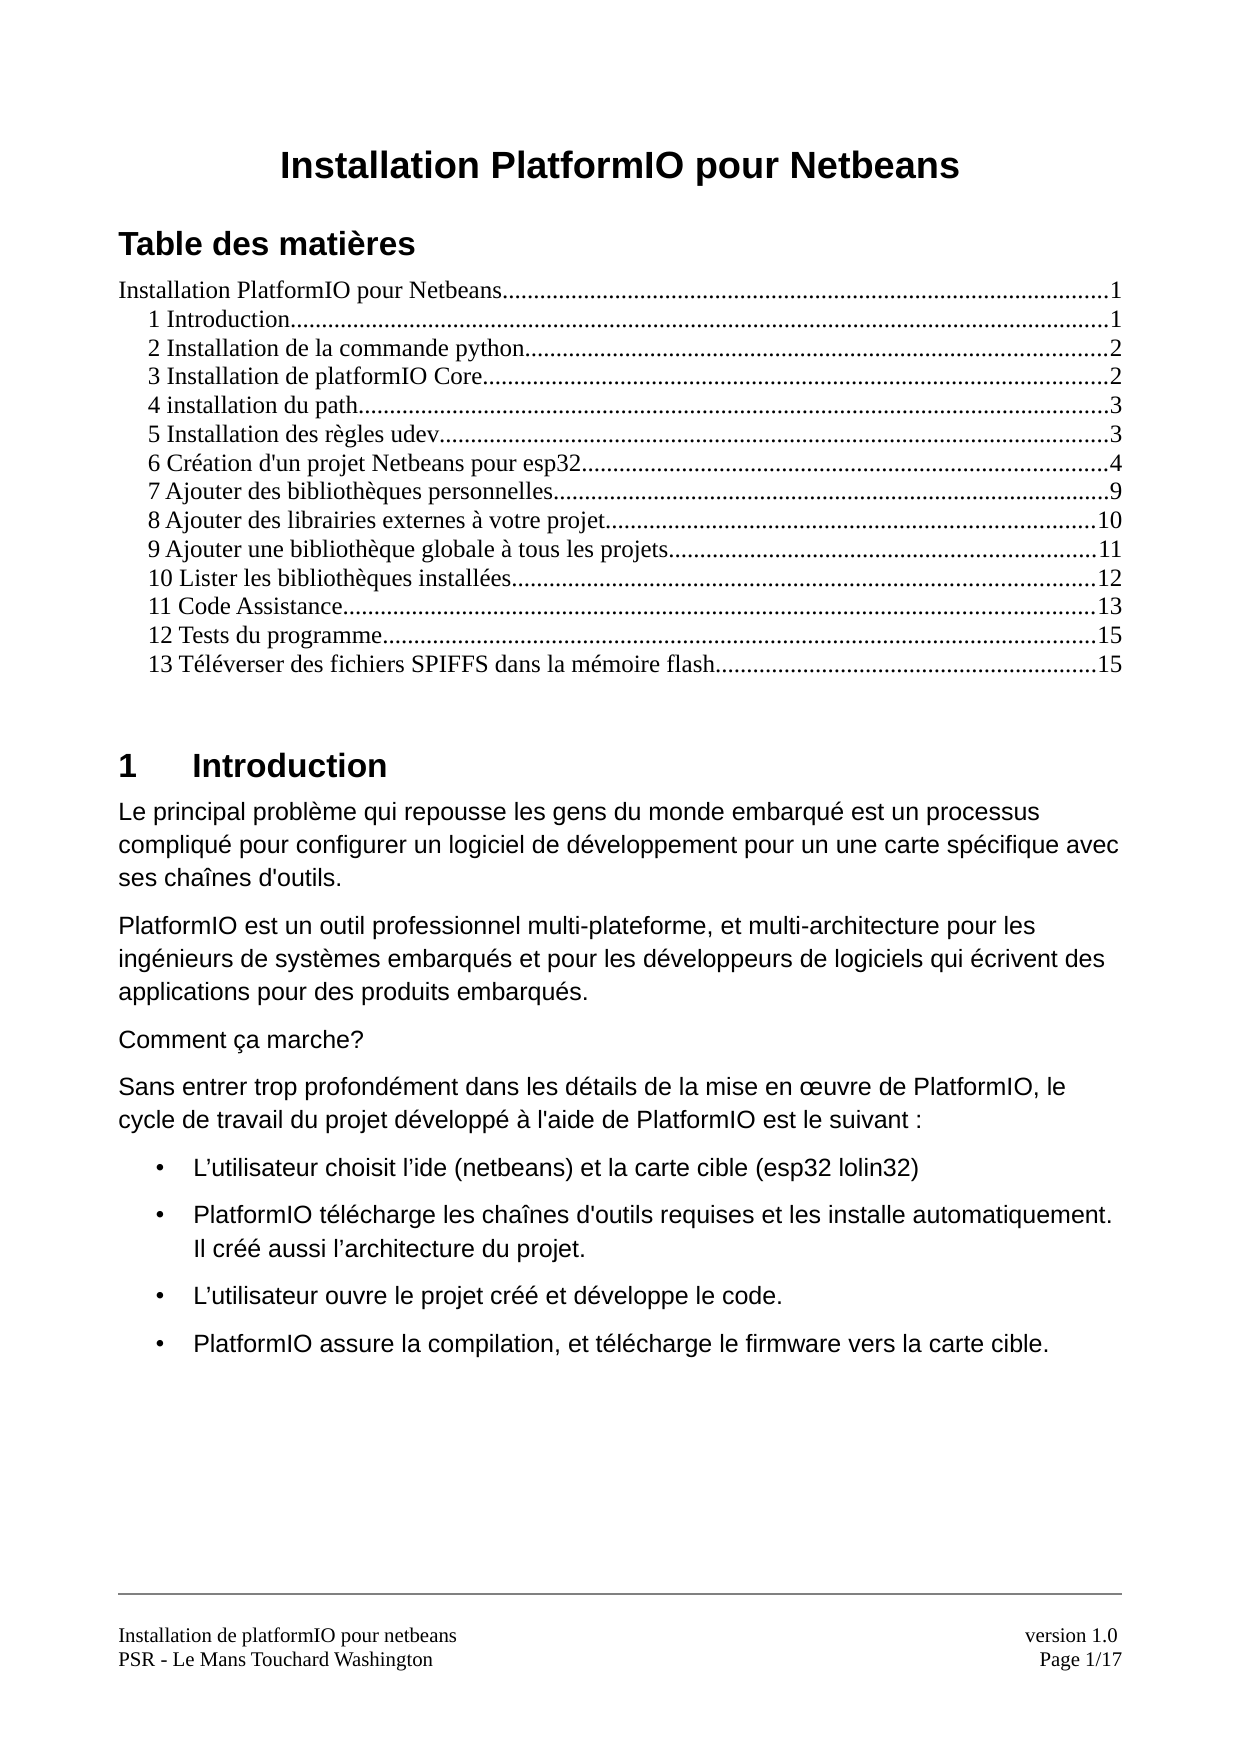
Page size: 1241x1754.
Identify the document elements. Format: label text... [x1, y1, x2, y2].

list L’utilisateur choisit l’ide (netbeans) et la carte cible (esp32 lolin32) [156, 1153, 1122, 1182]
subtitle Installation PlatformIO pour Netbeans [118, 143, 1122, 187]
text 13 Téléverser des fichiers SPIFFS dans la mémoire flash 15 [148, 649, 1122, 678]
text 11 Code Assistance 13 [148, 591, 1122, 620]
text Sans entrer trop profondément dans les détails de la mise en œuvre de PlatformIO, le cycle de travail du projet développé à l'aide de PlatformIO est le suivant : [118, 1072, 1122, 1134]
list PlatformIO télécharge les chaînes d'outils requises et les installe automatiquement. Il créé aussi l’architecture du projet. [156, 1201, 1122, 1262]
list L’utilisateur ouvre le projet créé et développe le code. [156, 1281, 1122, 1310]
text 3 Installation de platformIO Core 2 [148, 361, 1122, 390]
text PlatformIO est un outil professionnel multi-plateforme, et multi-architecture pour les ingénieurs de systèmes embarqués et pour les développeurs de logiciels qui écrivent des applications pour des produits embarqués. [118, 911, 1122, 1006]
list PlatformIO assure la compilation, et télécharge le firmware vers la carte cible. [156, 1329, 1122, 1358]
text 12 Tests du programme 15 [148, 620, 1122, 649]
text Le principal problème qui repousse les gens du monde embarqué est un processus compliqué pour configurer un logiciel de développement pour un une carte spécifique avec ses chaînes d'outils. [118, 797, 1122, 892]
text 10 Lister les bibliothèques installées 12 [148, 563, 1122, 591]
text 1 Introduction 1 [148, 304, 1122, 333]
text 2 Installation de la commande python 2 [148, 333, 1122, 361]
text 5 Installation des règles udev 3 [148, 419, 1122, 448]
text 8 Ajouter des librairies externes à votre projet 10 [148, 505, 1122, 534]
text 7 Ajouter des bibliothèques personnelles 9 [148, 476, 1122, 505]
subtitle Introduction [118, 746, 1122, 785]
subtitle Table des matières [118, 224, 1122, 263]
text 6 Création d'un projet Netbeans pour esp32 4 [148, 448, 1122, 476]
text 9 Ajouter une bibliothèque globale à tous les projets 11 [148, 534, 1122, 563]
text Installation PlatformIO pour Netbeans 1 [118, 275, 1122, 304]
text 4 installation du path 3 [148, 390, 1122, 419]
text Comment ça marche? [118, 1024, 1122, 1053]
